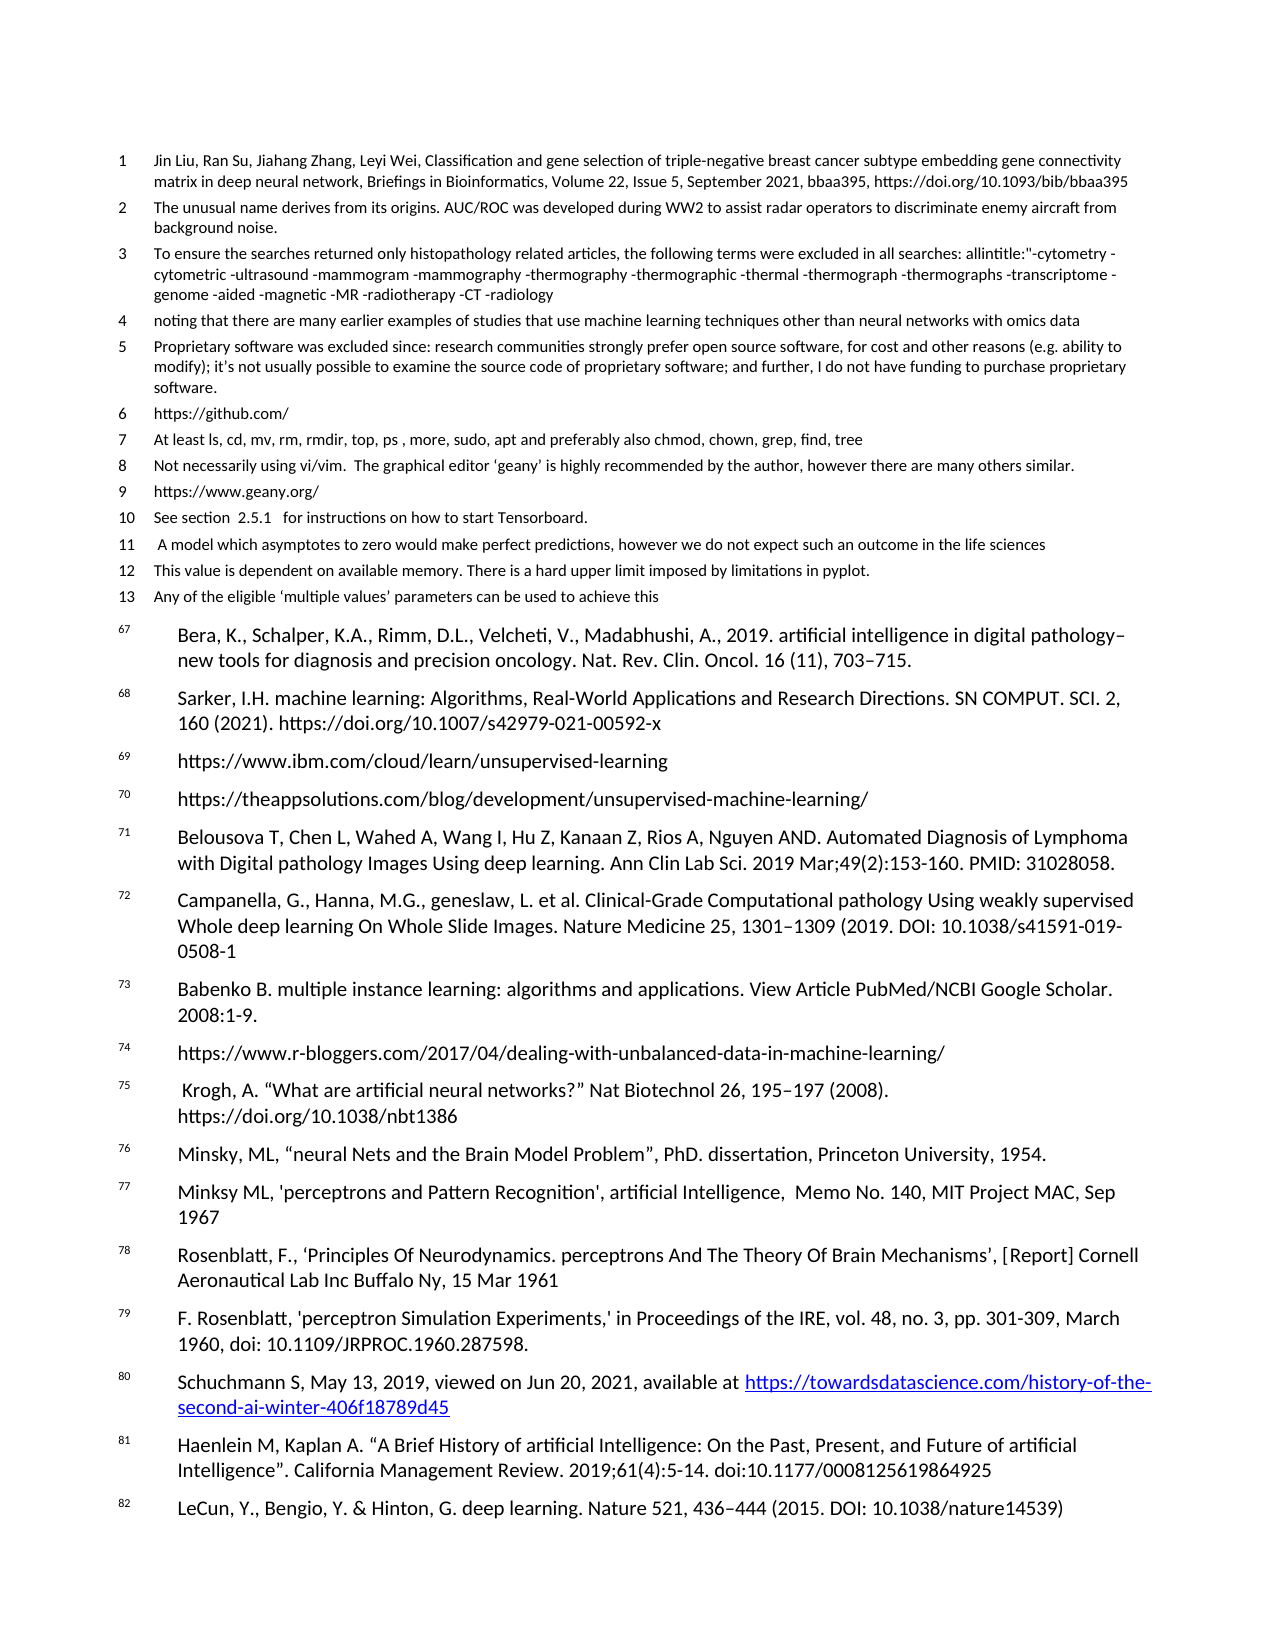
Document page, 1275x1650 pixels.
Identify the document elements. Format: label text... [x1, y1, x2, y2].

text F. Rosenblatt, 'perceptron Simulation Experiments,' in Proceedings of the IRE, vol. 48, no. 3, pp. 301-309, March 1960, doi: 10.1109/JRPROC.1960.287598. [118, 1306, 1157, 1356]
text Haenlein M, Kaplan A. “A Brief History of artificial Intelligence: On the Past, Present, and Future of artificial Intelligence”. California Management Review. 2019;61(4):5-14. doi:10.1177/0008125619864925 [118, 1432, 1157, 1483]
text Campanella, G., Hanna, M.G., geneslaw, L. et al. Clinical-Grade Computational pathology Using weakly supervised Whole deep learning On Whole Slide Images. Nature Medicine 25, 1301–1309 (2019. DOI: 10.1038/s41591-019-0508-1 [118, 888, 1157, 964]
text Proprietary software was excluded since: research communities strongly prefer open source software, for cost and other reasons (e.g. ability to modify); it’s not usually possible to examine the source code of proprietary software; and further, I do not have funding to purchase proprietary software. [118, 336, 1157, 397]
text The unusual name derives from its origins. AUC/ROC was developed during WW2 to assist radar operators to discriminate enemy aircraft from background noise. [118, 197, 1157, 238]
text https://www.ibm.com/cloud/learn/unsupervised-learning [118, 748, 1157, 774]
text Rosenblatt, F., ‘Principles Of Neurodynamics. perceptrons And The Theory Of Brain Mechanisms’, [Report] Cornell Aeronautical Lab Inc Buffalo Ny, 15 Mar 1961 [118, 1242, 1157, 1293]
text https://www.geany.org/ [118, 482, 1157, 502]
text https://www.r-bloggers.com/2017/04/dealing-with-unbalanced-data-in-machine-learning/ [118, 1040, 1157, 1065]
text Minksy ML, 'perceptrons and Pattern Recognition', artificial Intelligence, Memo No. 140, MIT Project MAC, Sep 1967 [118, 1179, 1157, 1230]
text Sarker, I.H. machine learning: Algorithms, Real-World Applications and Research Directions. SN COMPUT. SCI. 2, 160 (2021). https://doi.org/10.1007/s42979-021-00592-x [118, 685, 1157, 736]
text Belousova T, Chen L, Wahed A, Wang I, Hu Z, Kanaan Z, Rios A, Nguyen AND. Automated Diagnosis of Lymphoma with Digital pathology Images Using deep learning. Ann Clin Lab Sci. 2019 Mar;49(2):153-160. PMID: 31028058. [118, 824, 1157, 875]
text Babenko B. multiple instance learning: algorithms and applications. View Article PubMed/NCBI Google Scholar. 2008:1-9. [118, 976, 1157, 1027]
text A model which asymptotes to zero would make perfect predictions, however we do not expect such an outcome in the life sciences [118, 534, 1157, 554]
text Bera, K., Schalper, K.A., Rimm, D.L., Velcheti, V., Madabhushi, A., 2019. artificial intelligence in digital pathology–new tools for diagnosis and precision oncology. Nat. Rev. Clin. Oncol. 16 (11), 703–715. [118, 622, 1157, 673]
text At least ls, cd, mv, rm, rmdir, top, ps , more, sudo, apt and preferably also chmod, chown, grep, find, tree [118, 429, 1157, 449]
text Not necessarily using vi/vim. The graphical editor ‘geany’ is highly recommended by the author, however there are many others similar. [118, 455, 1157, 476]
text noting that there are many earlier examples of studies that use machine learning techniques other than neural networks with omics data [118, 310, 1157, 331]
text Jin Liu, Ran Su, Jiahang Zhang, Leyi Wei, Classification and gene selection of triple-negative breast cancer subtype embedding gene connectivity matrix in deep neural network, Briefings in Bioinformatics, Volume 22, Issue 5, September 2021, bbaa395, https://doi.org/10.1093/bib/bbaa395 [118, 151, 1157, 191]
text Schuchmann S, May 13, 2019, viewed on Jun 20, 2021, available at https://towardsdatascience.com/history-of-the-second-ai-winter-406f18789d45 [118, 1369, 1157, 1420]
text To ensure the searches returned only histopathology related articles, the following terms were excluded in all searches: allintitle:"-cytometry -cytometric -ultrasound -mammogram -mammography -thermography -thermographic -thermal -thermograph -thermographs -transcriptome -genome -aided -magnetic -MR -radiotherapy -CT -radiology [118, 243, 1157, 304]
text Minsky, ML, “neural Nets and the Brain Model Problem”, PhD. dissertation, Princeton University, 1954. [118, 1141, 1157, 1166]
text LeCun, Y., Bengio, Y. & Hinton, G. deep learning. Nature 521, 436–444 (2015. DOI: 10.1038/nature14539) [118, 1496, 1157, 1521]
text Any of the eligible ‘multiple values’ parameters can be used to achieve this [118, 586, 1157, 606]
text https://github.com/ [118, 403, 1157, 423]
text https://theappsolutions.com/blog/development/unsupervised-machine-learning/ [118, 786, 1157, 812]
text This value is dependent on available memory. There is a hard upper limit imposed by limitations in pyplot. [118, 560, 1157, 580]
text Krogh, A. “What are artificial neural networks?” Nat Biotechnol 26, 195–197 (2008). https://doi.org/10.1038/nbt1386 [118, 1078, 1157, 1128]
text See section 2.5.1 for instructions on how to start Tensorboard. [118, 508, 1157, 528]
